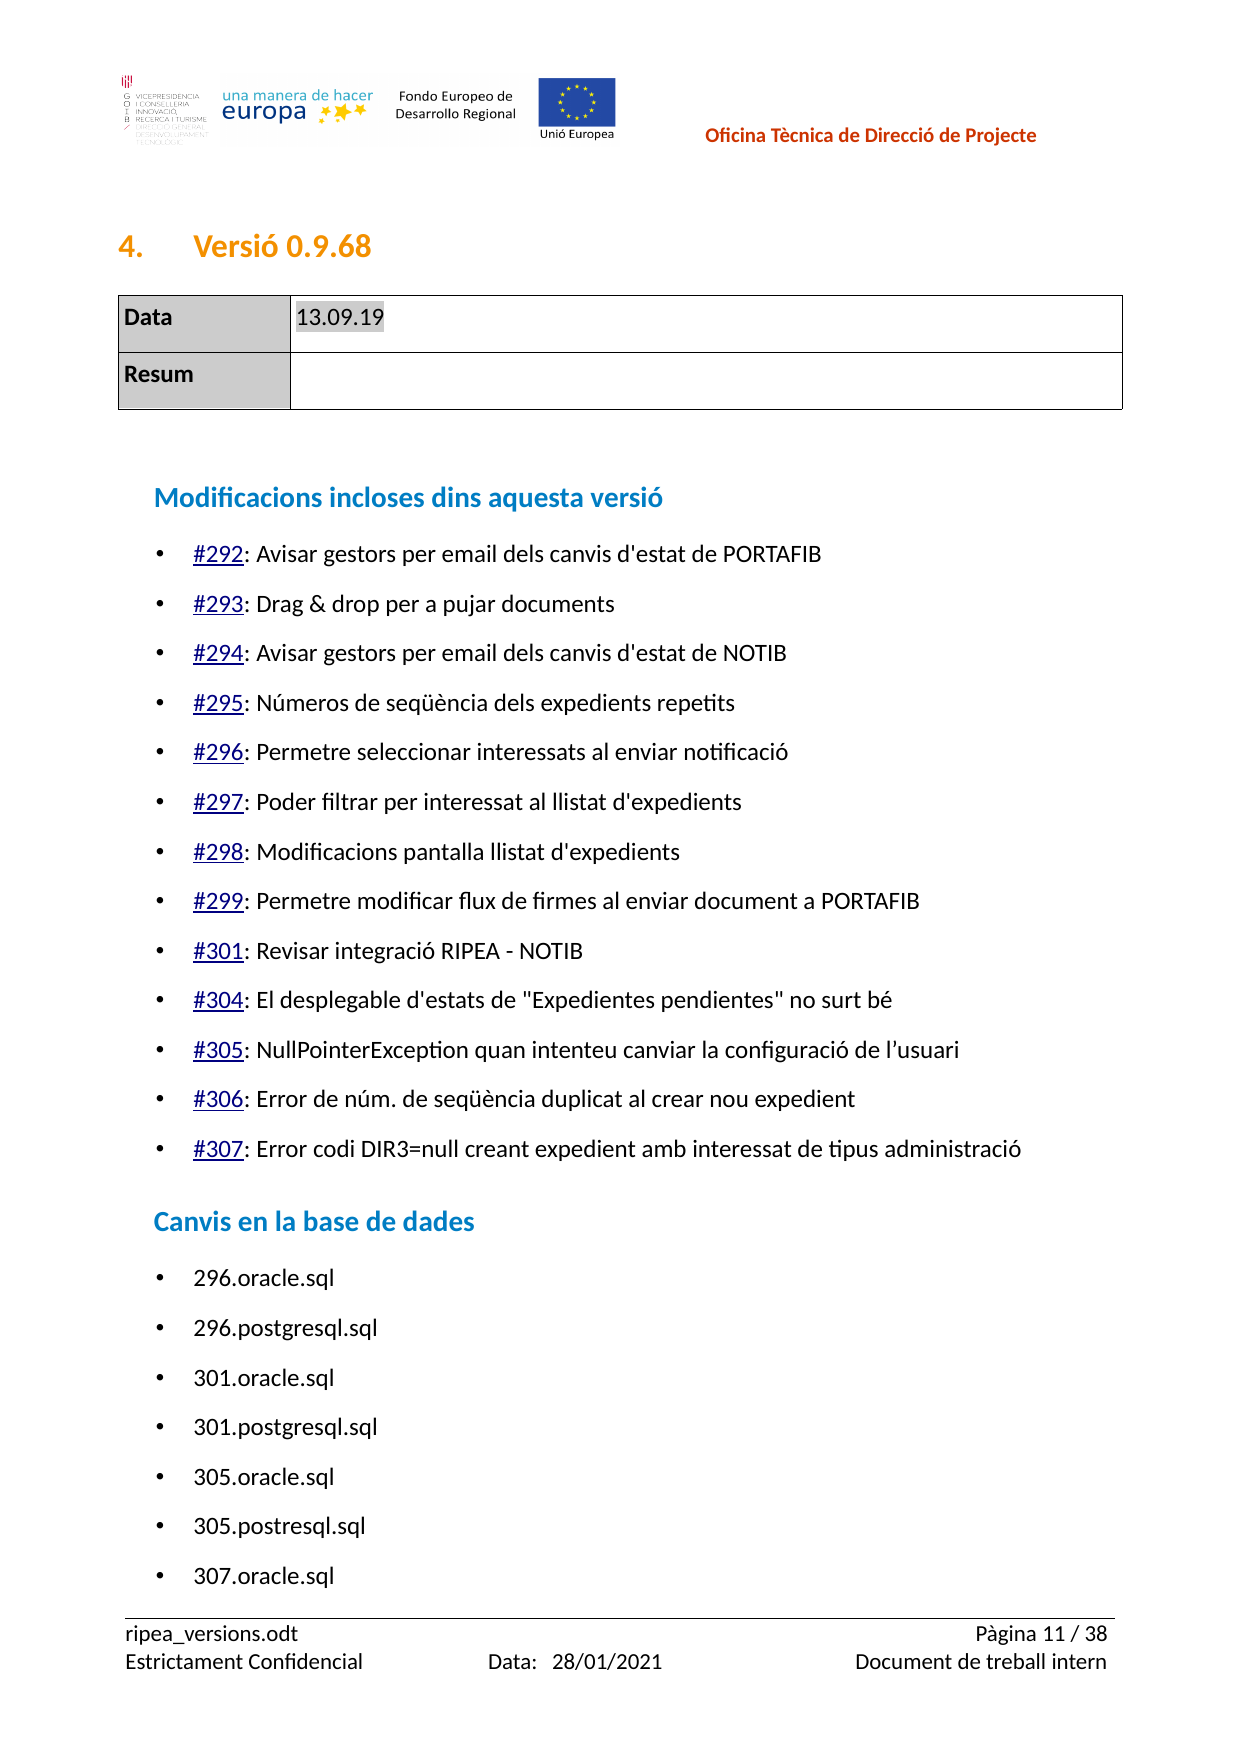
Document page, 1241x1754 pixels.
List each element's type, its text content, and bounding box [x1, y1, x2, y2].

list #298: Modificacions pantalla llistat d'expedients [156, 836, 1122, 866]
subtitle Versió 0.9.68 [118, 225, 1122, 266]
list 296.postgresql.sql [156, 1312, 1122, 1343]
list #297: Poder filtrar per interessat al llistat d'expedients [156, 786, 1122, 817]
table_cell [291, 353, 1122, 408]
picture [118, 73, 213, 147]
list 307.oracle.sql [156, 1560, 1122, 1591]
list #304: El desplegable d'estats de "Expedientes pendientes" no surt bé [156, 984, 1122, 1015]
list #296: Permetre seleccionar interessats al enviar notificació [156, 736, 1122, 767]
list #295: Números de seqüència dels expedients repetits [156, 687, 1122, 717]
list #294: Avisar gestors per email dels canvis d'estat de NOTIB [156, 637, 1122, 668]
list #293: Drag & drop per a pujar documents [156, 588, 1122, 618]
list #306: Error de núm. de seqüència duplicat al crear nou expedient [156, 1083, 1122, 1114]
subtitle Canvis en la base de dades [153, 1203, 1122, 1239]
list #292: Avisar gestors per email dels canvis d'estat de PORTAFIB [156, 538, 1122, 569]
table_cell Resum [119, 353, 290, 408]
list 305.postresql.sql [156, 1511, 1122, 1541]
list #299: Permetre modificar flux de firmes al enviar document a PORTAFIB [156, 885, 1122, 916]
subtitle Modificacions incloses dins aquesta versió [153, 479, 1122, 514]
list #307: Error codi DIR3=null creant expedient amb interessat de tipus administració [156, 1133, 1122, 1164]
list 301.oracle.sql [156, 1362, 1122, 1392]
list 296.oracle.sql [156, 1263, 1122, 1293]
list 301.postgresql.sql [156, 1411, 1122, 1442]
table_header Data [119, 296, 290, 352]
list 305.oracle.sql [156, 1461, 1122, 1491]
list #305: NullPointerException quan intenteu canviar la configuració de l’usuari [156, 1034, 1122, 1064]
picture [219, 73, 621, 147]
table_header 13.09.19 [291, 296, 1122, 352]
list #301: Revisar integració RIPEA - NOTIB [156, 935, 1122, 965]
